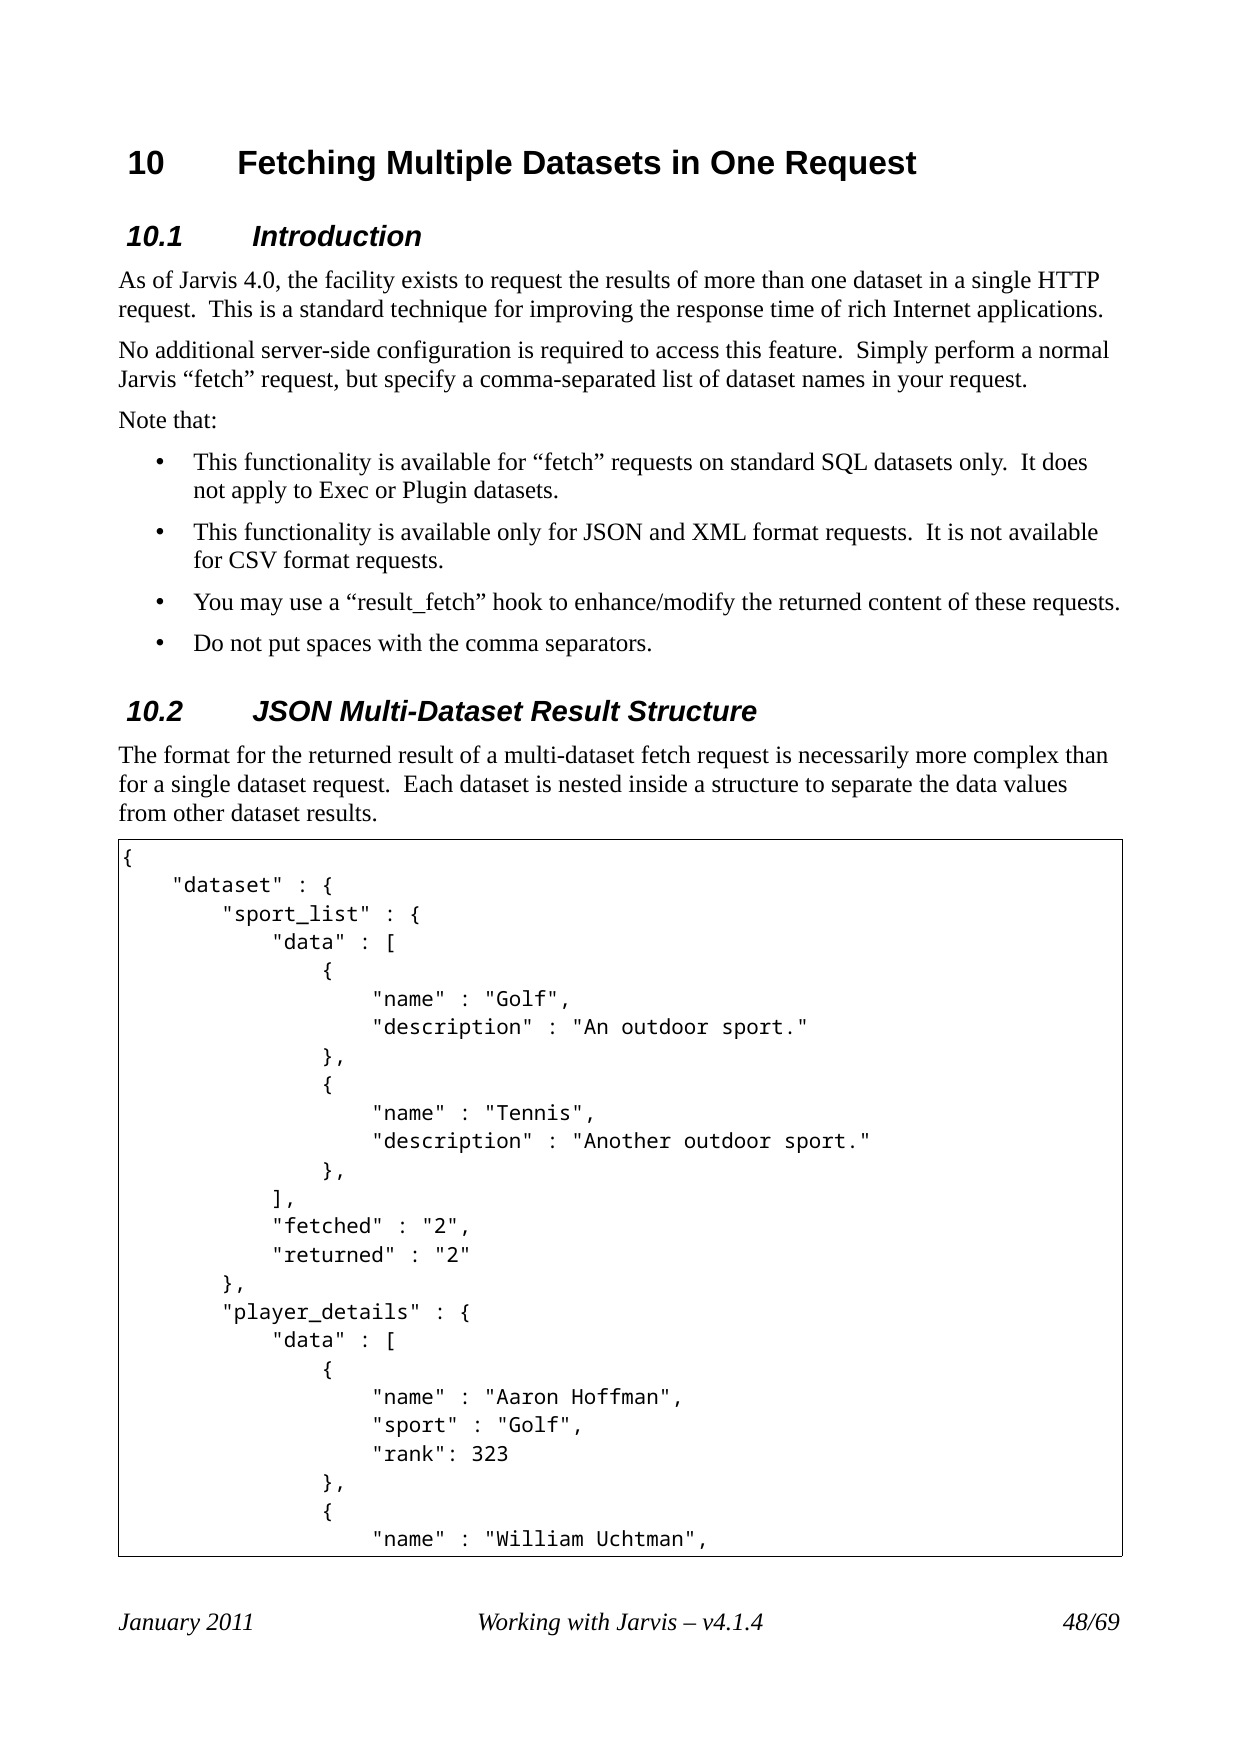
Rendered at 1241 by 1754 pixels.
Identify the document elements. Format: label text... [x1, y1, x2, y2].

list This functionality is available for “fetch” requests on standard SQL datasets only. It does not apply to Exec or Plugin datasets. [156, 447, 1122, 504]
text "rank": 323 [119, 1436, 1122, 1464]
subtitle Introduction [118, 219, 1122, 253]
subtitle JSON Multi-Dataset Result Structure [118, 694, 1122, 728]
text "sport_list" : { [119, 896, 1122, 924]
text }, [119, 1152, 1122, 1180]
text { [119, 953, 1122, 981]
text "dataset" : { [119, 867, 1122, 896]
text { [119, 1493, 1122, 1521]
text }, [119, 1038, 1122, 1066]
list Do not put spaces with the comma separators. [156, 628, 1122, 657]
text "data" : [ [119, 924, 1122, 953]
text "sport" : "Golf", [119, 1408, 1122, 1436]
text "description" : "Another outdoor sport." [119, 1123, 1122, 1152]
text ], [119, 1180, 1122, 1208]
text "player_details" : { [119, 1294, 1122, 1322]
text }, [119, 1464, 1122, 1493]
text "name" : "Golf", [119, 981, 1122, 1009]
text "name" : "William Uchtman", [119, 1521, 1122, 1556]
text "name" : "Tennis", [119, 1095, 1122, 1123]
text { [119, 1066, 1122, 1095]
list This functionality is available only for JSON and XML format requests. It is not available for CSV format requests. [156, 517, 1122, 574]
text As of Jarvis 4.0, the facility exists to request the results of more than one dataset in a single HTTP request. This is a standard technique for improving the response time of rich Internet applications. [118, 265, 1122, 323]
text }, [119, 1265, 1122, 1294]
text "description" : "An outdoor sport." [119, 1009, 1122, 1038]
list You may use a “result_fetch” hook to enhance/modify the returned content of these requests. [156, 587, 1122, 615]
text "fetched" : "2", [119, 1208, 1122, 1237]
text { [119, 840, 1122, 867]
text "data" : [ [119, 1322, 1122, 1351]
text "returned" : "2" [119, 1237, 1122, 1265]
text Note that: [118, 405, 1122, 434]
text "name" : "Aaron Hoffman", [119, 1379, 1122, 1408]
text The format for the returned result of a multi-dataset fetch request is necessarily more complex than for a single dataset request. Each dataset is nested inside a structure to separate the data values from other dataset results. [118, 740, 1122, 826]
text No additional server-side configuration is required to access this feature. Simply perform a normal Jarvis “fetch” request, but specify a comma-separated list of dataset names in your request. [118, 335, 1122, 393]
text { [119, 1351, 1122, 1379]
subtitle Fetching Multiple Datasets in One Request [118, 143, 1122, 182]
